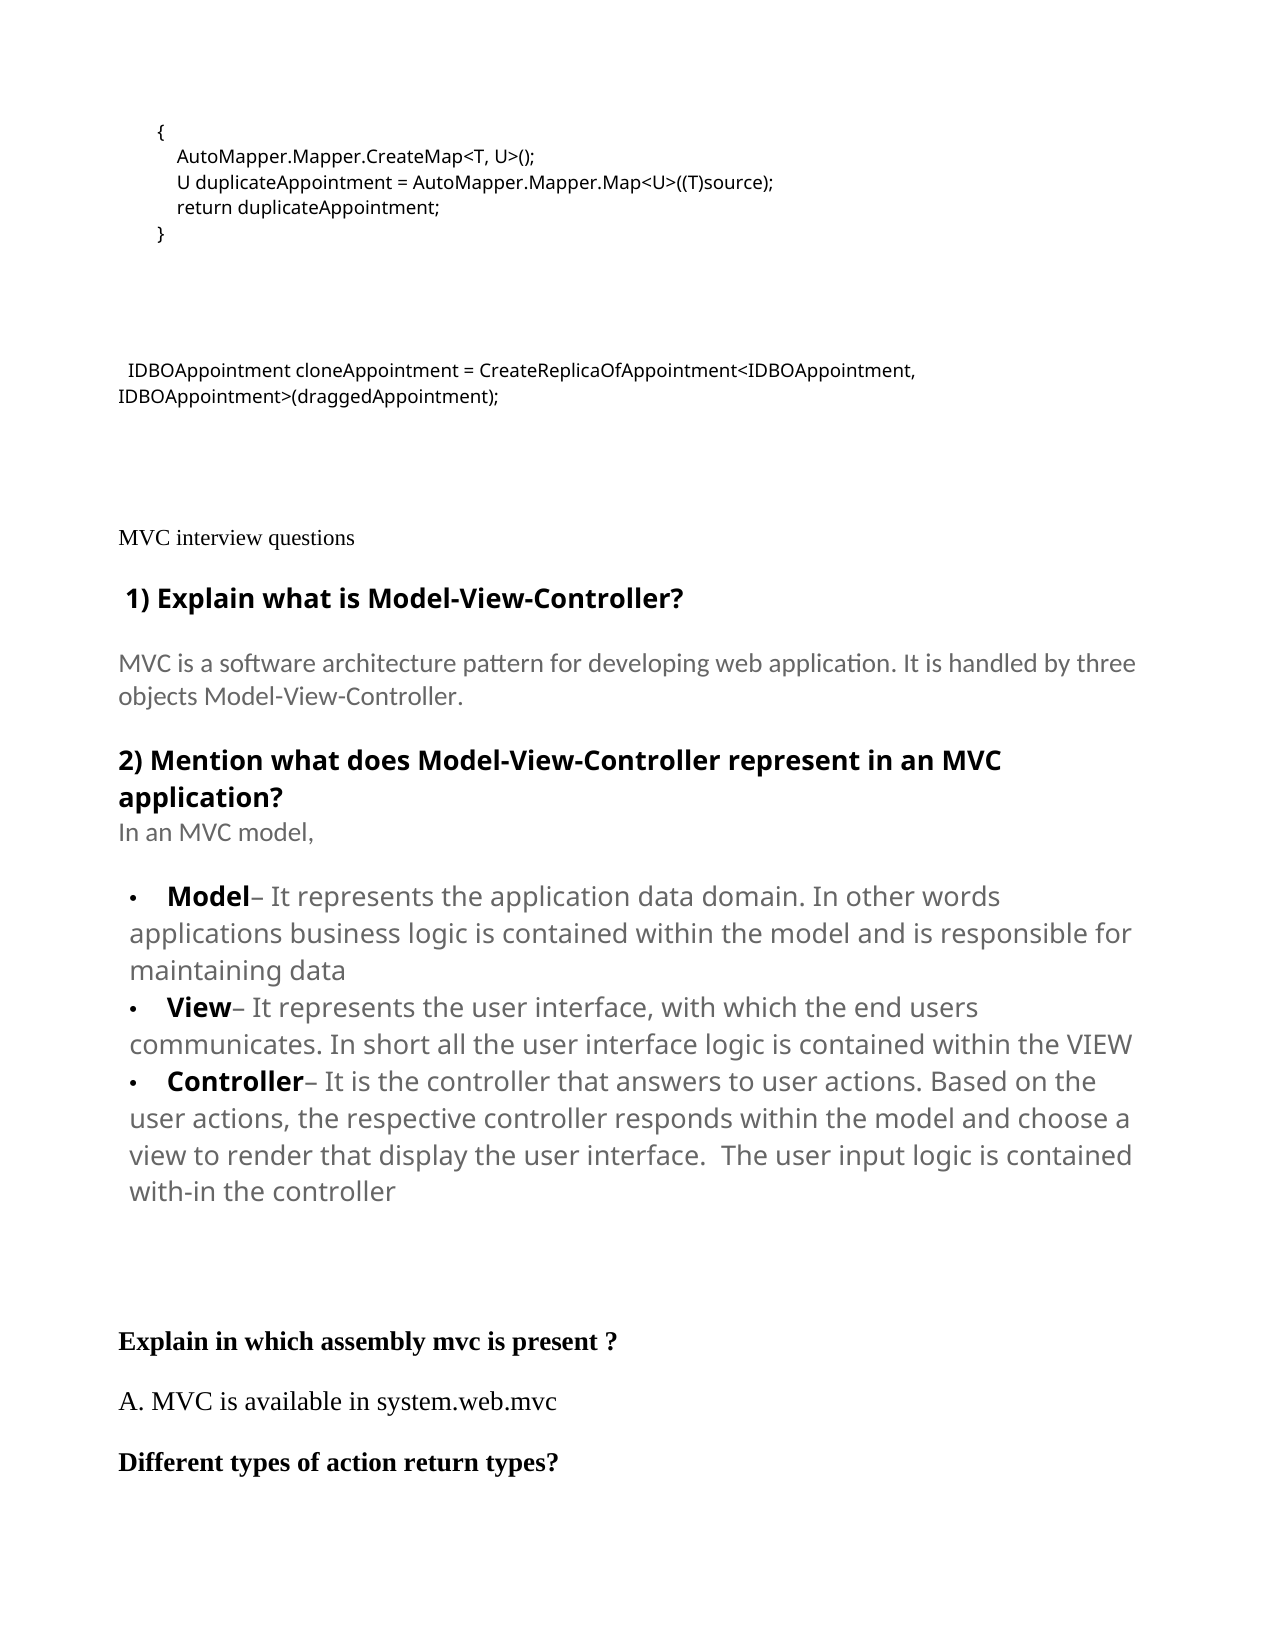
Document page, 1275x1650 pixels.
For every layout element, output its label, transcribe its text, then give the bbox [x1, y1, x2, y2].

text MVC is a software architecture pattern for developing web application. It is handled by three objects Model-View-Controller. [118, 646, 1157, 712]
text Different types of action return types? [118, 1446, 1157, 1477]
text } [118, 220, 1157, 246]
text U duplicateAppointment = AutoMapper.Mapper.Map<U>((T)source); [118, 169, 1157, 195]
text MVC interview questions [118, 524, 1157, 550]
text In an MVC model, [118, 815, 1157, 848]
list Model– It represents the application data domain. In other words applications business logic is contained within the model and is responsible for maintaining data [92, 878, 1157, 988]
text 2) Mention what does Model-View-Controller represent in an MVC application? [118, 742, 1157, 815]
list View– It represents the user interface, with which the end users communicates. In short all the user interface logic is contained within the VIEW [92, 988, 1157, 1062]
text IDBOAppointment cloneAppointment = CreateReplicaOfAppointment<IDBOAppointment, IDBOAppointment>(draggedAppointment); [118, 358, 1157, 409]
text A. MVC is available in system.web.mvc [118, 1385, 1157, 1416]
text AutoMapper.Mapper.CreateMap<T, U>(); [118, 144, 1157, 169]
text return duplicateAppointment; [118, 195, 1157, 220]
text 1) Explain what is Model-View-Controller? [118, 580, 1157, 617]
text { [118, 118, 1157, 144]
text Explain in which assembly mvc is present ? [118, 1325, 1157, 1356]
list Controller– It is the controller that answers to user actions. Based on the user actions, the respective controller responds within the model and choose a view to render that display the user interface. The user input logic is contained with-in the controller [92, 1062, 1157, 1210]
